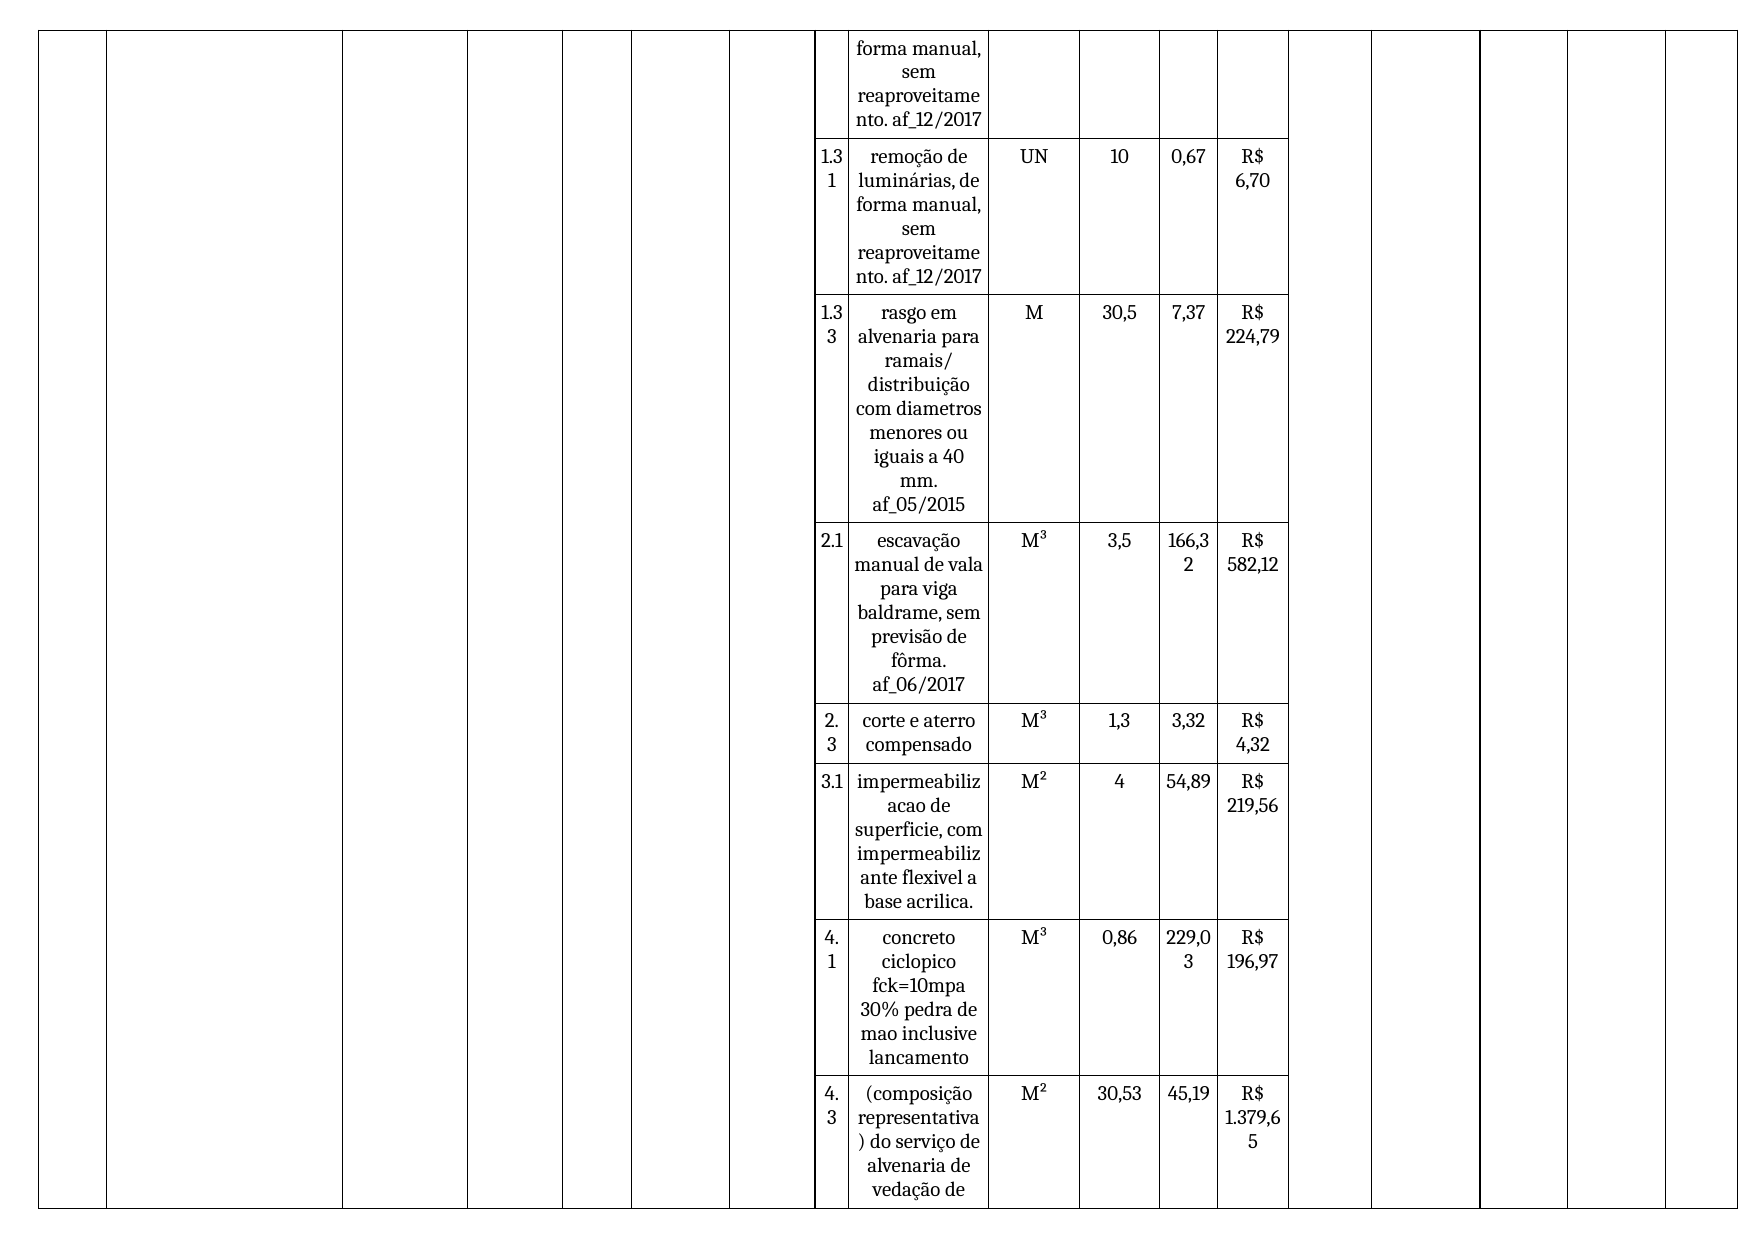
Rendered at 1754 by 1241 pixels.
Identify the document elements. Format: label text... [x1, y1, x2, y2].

table_cell 0,86 [1080, 920, 1159, 1075]
table_cell concreto ciclopico fck=10mpa 30% pedra de mao inclusive lancamento [849, 920, 988, 1075]
table_cell 4.1 [816, 920, 848, 1075]
table_cell 1.31 [816, 139, 848, 294]
table_cell UN [989, 139, 1079, 294]
table_cell 30,5 [1080, 295, 1159, 522]
table_cell [632, 31, 729, 1208]
table_cell 3.1 [816, 764, 848, 919]
table_cell R$ 219,56 [1218, 764, 1288, 919]
table_cell [1218, 31, 1288, 138]
table_cell M² [989, 1076, 1079, 1208]
table_cell 54,89 [1160, 764, 1217, 919]
table_cell R$ 196,97 [1218, 920, 1288, 1075]
table_cell 1,3 [1080, 704, 1159, 763]
table_cell [343, 31, 467, 1208]
table_cell [730, 31, 814, 1208]
table_cell 30,53 [1080, 1076, 1159, 1208]
table_cell [1568, 31, 1665, 1208]
table_cell 45,19 [1160, 1076, 1217, 1208]
table_cell 10 [1080, 139, 1159, 294]
table_cell 2.3 [816, 704, 848, 763]
table_cell impermeabilizacao de superficie, com impermeabilizante flexivel a base acrilica. [849, 764, 988, 919]
table_cell [1160, 31, 1217, 138]
table_cell 3,32 [1160, 704, 1217, 763]
table_cell R$ 582,12 [1218, 523, 1288, 702]
table_cell [1372, 31, 1479, 1208]
table_cell [563, 31, 631, 1208]
table_cell R$ 224,79 [1218, 295, 1288, 522]
table_cell 4 [1080, 764, 1159, 919]
table_cell corte e aterro compensado [849, 704, 988, 763]
table_cell [1666, 31, 1737, 1208]
table_cell M² [989, 764, 1079, 919]
table_cell 1.33 [816, 295, 848, 522]
table_cell 7,37 [1160, 295, 1217, 522]
table_cell [989, 31, 1079, 138]
table_cell [39, 31, 106, 1208]
table_cell 166,32 [1160, 523, 1217, 702]
table_cell 0,67 [1160, 139, 1217, 294]
table_cell M³ [989, 523, 1079, 702]
table_cell M³ [989, 704, 1079, 763]
table_cell 4.3 [816, 1076, 848, 1208]
table_cell R$ 1.379,65 [1218, 1076, 1288, 1208]
table_cell (composição representativa) do serviço de alvenaria de vedação de [849, 1076, 988, 1208]
table_cell [1080, 31, 1159, 138]
table_cell remoção de luminárias, de forma manual, sem reaproveitamento. af_12/2017 [849, 139, 988, 294]
table_cell 3,5 [1080, 523, 1159, 702]
table_cell rasgo em alvenaria para ramais/ distribuição com diametros menores ou iguais a 40 mm. af_05/2015 [849, 295, 988, 522]
table_cell M³ [989, 920, 1079, 1075]
table_cell [816, 31, 848, 138]
table_cell 2.1 [816, 523, 848, 702]
table_cell M [989, 295, 1079, 522]
table_cell R$ 4,32 [1218, 704, 1288, 763]
table_cell escavação manual de vala para viga baldrame, sem previsão de fôrma. af_06/2017 [849, 523, 988, 702]
table_cell 229,03 [1160, 920, 1217, 1075]
table_cell [1289, 31, 1371, 1208]
table_cell [468, 31, 562, 1208]
table_cell R$ 6,70 [1218, 139, 1288, 294]
table_cell [107, 31, 342, 1208]
table_cell [1481, 31, 1567, 1208]
table_cell forma manual, sem reaproveitamento. af_12/2017 [849, 31, 988, 138]
